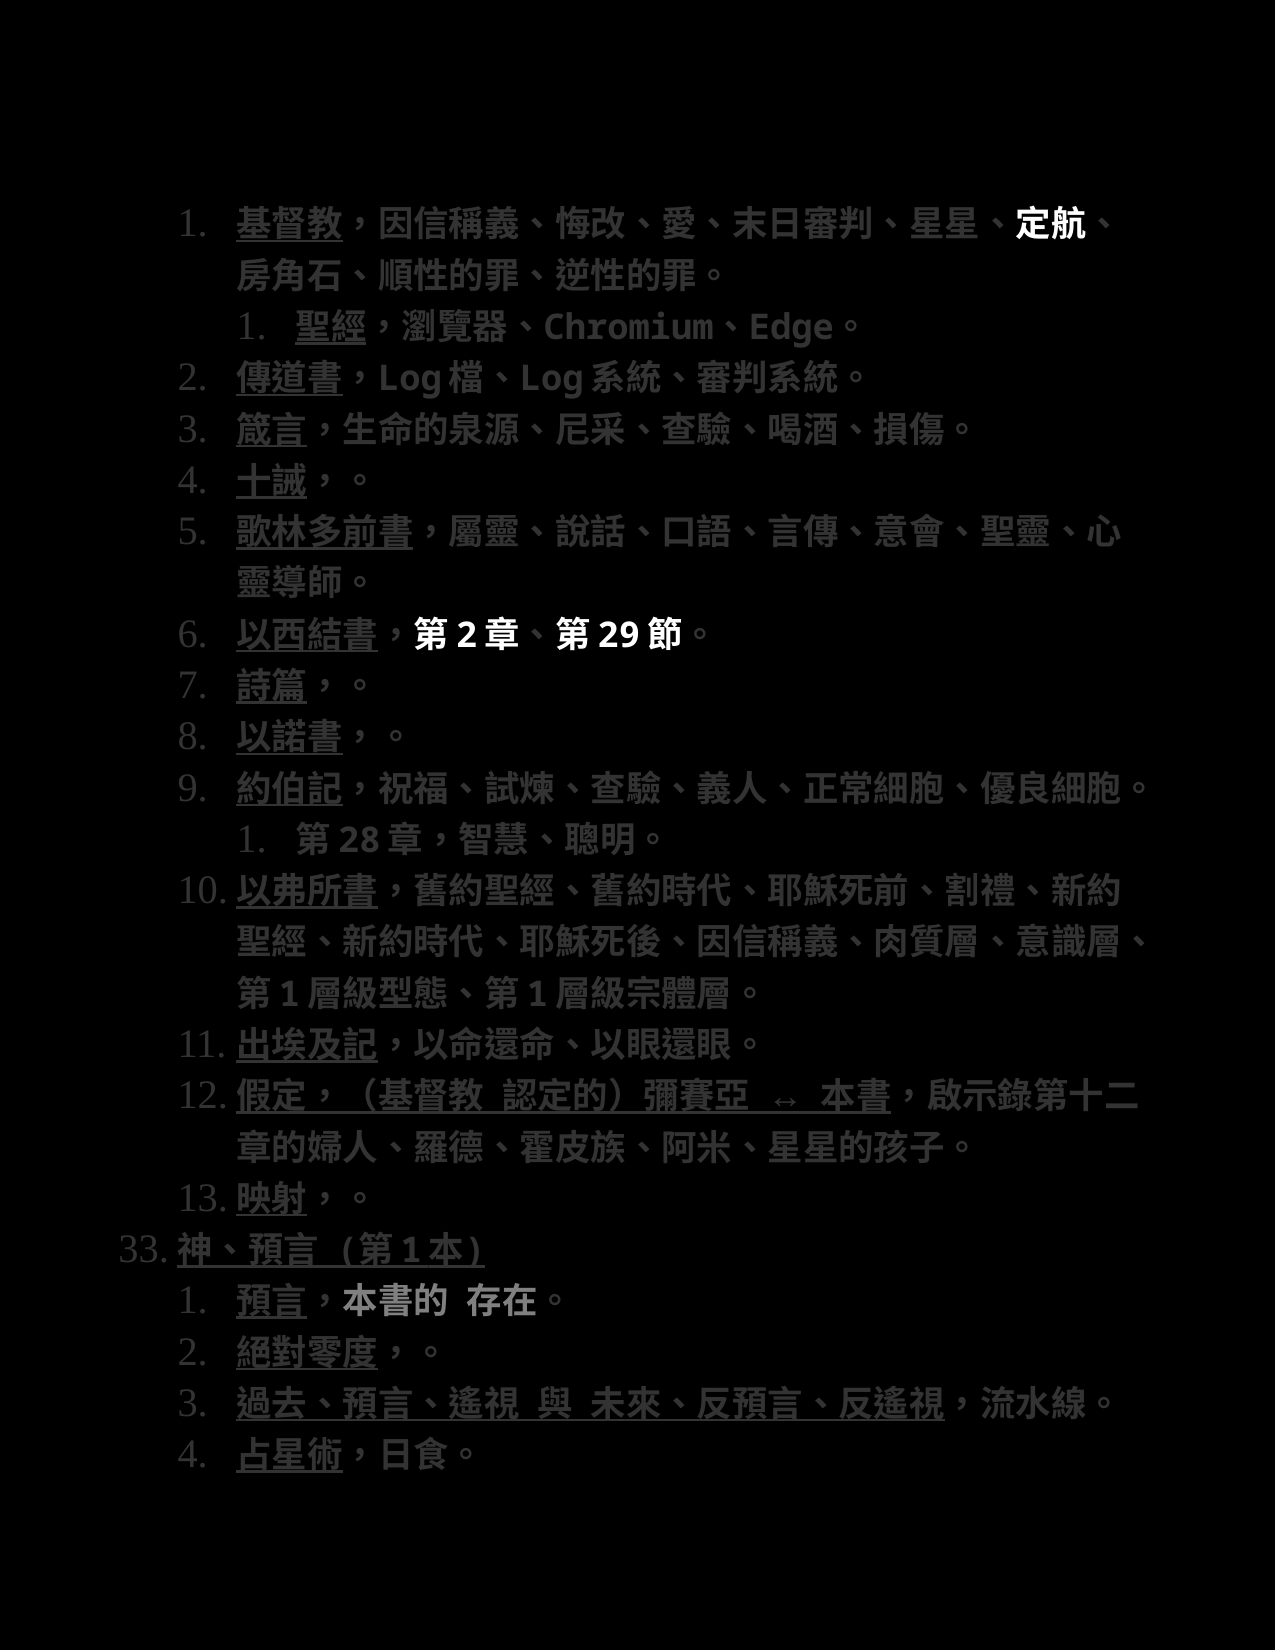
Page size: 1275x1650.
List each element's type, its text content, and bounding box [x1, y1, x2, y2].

list 以諾書，。 [177, 709, 1157, 760]
list 映射，。 [177, 1170, 1157, 1221]
list 預言，本書的 存在。 [177, 1273, 1157, 1324]
list 以弗所書，舊約聖經、舊約時代、耶穌死前、割禮、新約聖經、新約時代、耶穌死後、因信稱義、肉質層、意識層、第1層級型態、第1層級宗體層。 [177, 862, 1157, 1016]
list 以西結書，第2章、第29節。 [177, 606, 1157, 657]
list 詩篇，。 [177, 657, 1157, 709]
list 傳道書，Log檔、Log系統、審判系統。 [177, 350, 1157, 401]
list 絕對零度，。 [177, 1324, 1157, 1375]
list 歌林多前書，屬靈、說話、口語、言傳、意會、聖靈、心靈導師。 [177, 503, 1157, 606]
list 十誡，。 [177, 452, 1157, 503]
list 聖經，瀏覽器、Chromium、Edge。 [236, 298, 1157, 350]
list 約伯記，祝福、試煉、查驗、義人、正常細胞、優良細胞。 [177, 760, 1157, 811]
list 出埃及記，以命還命、以眼還眼。 [177, 1016, 1157, 1068]
list 假定，（基督教 認定的）彌賽亞 ↔ 本書，啟示錄第十二章的婦人、羅德、霍皮族、阿米、星星的孩子。 [177, 1068, 1157, 1170]
list 第28章，智慧、聰明。 [236, 811, 1157, 862]
list 基督教，因信稱義、悔改、愛、末日審判、星星、定航、房角石、順性的罪、逆性的罪。 [177, 196, 1157, 298]
list 神、預言 (第1本) [118, 1221, 1157, 1273]
list 箴言，生命的泉源、尼采、查驗、喝酒、損傷。 [177, 401, 1157, 452]
list 過去、預言、遙視 與 未來、反預言、反遙視，流水線。 [177, 1375, 1157, 1426]
list 占星術，日食。 [177, 1426, 1157, 1478]
